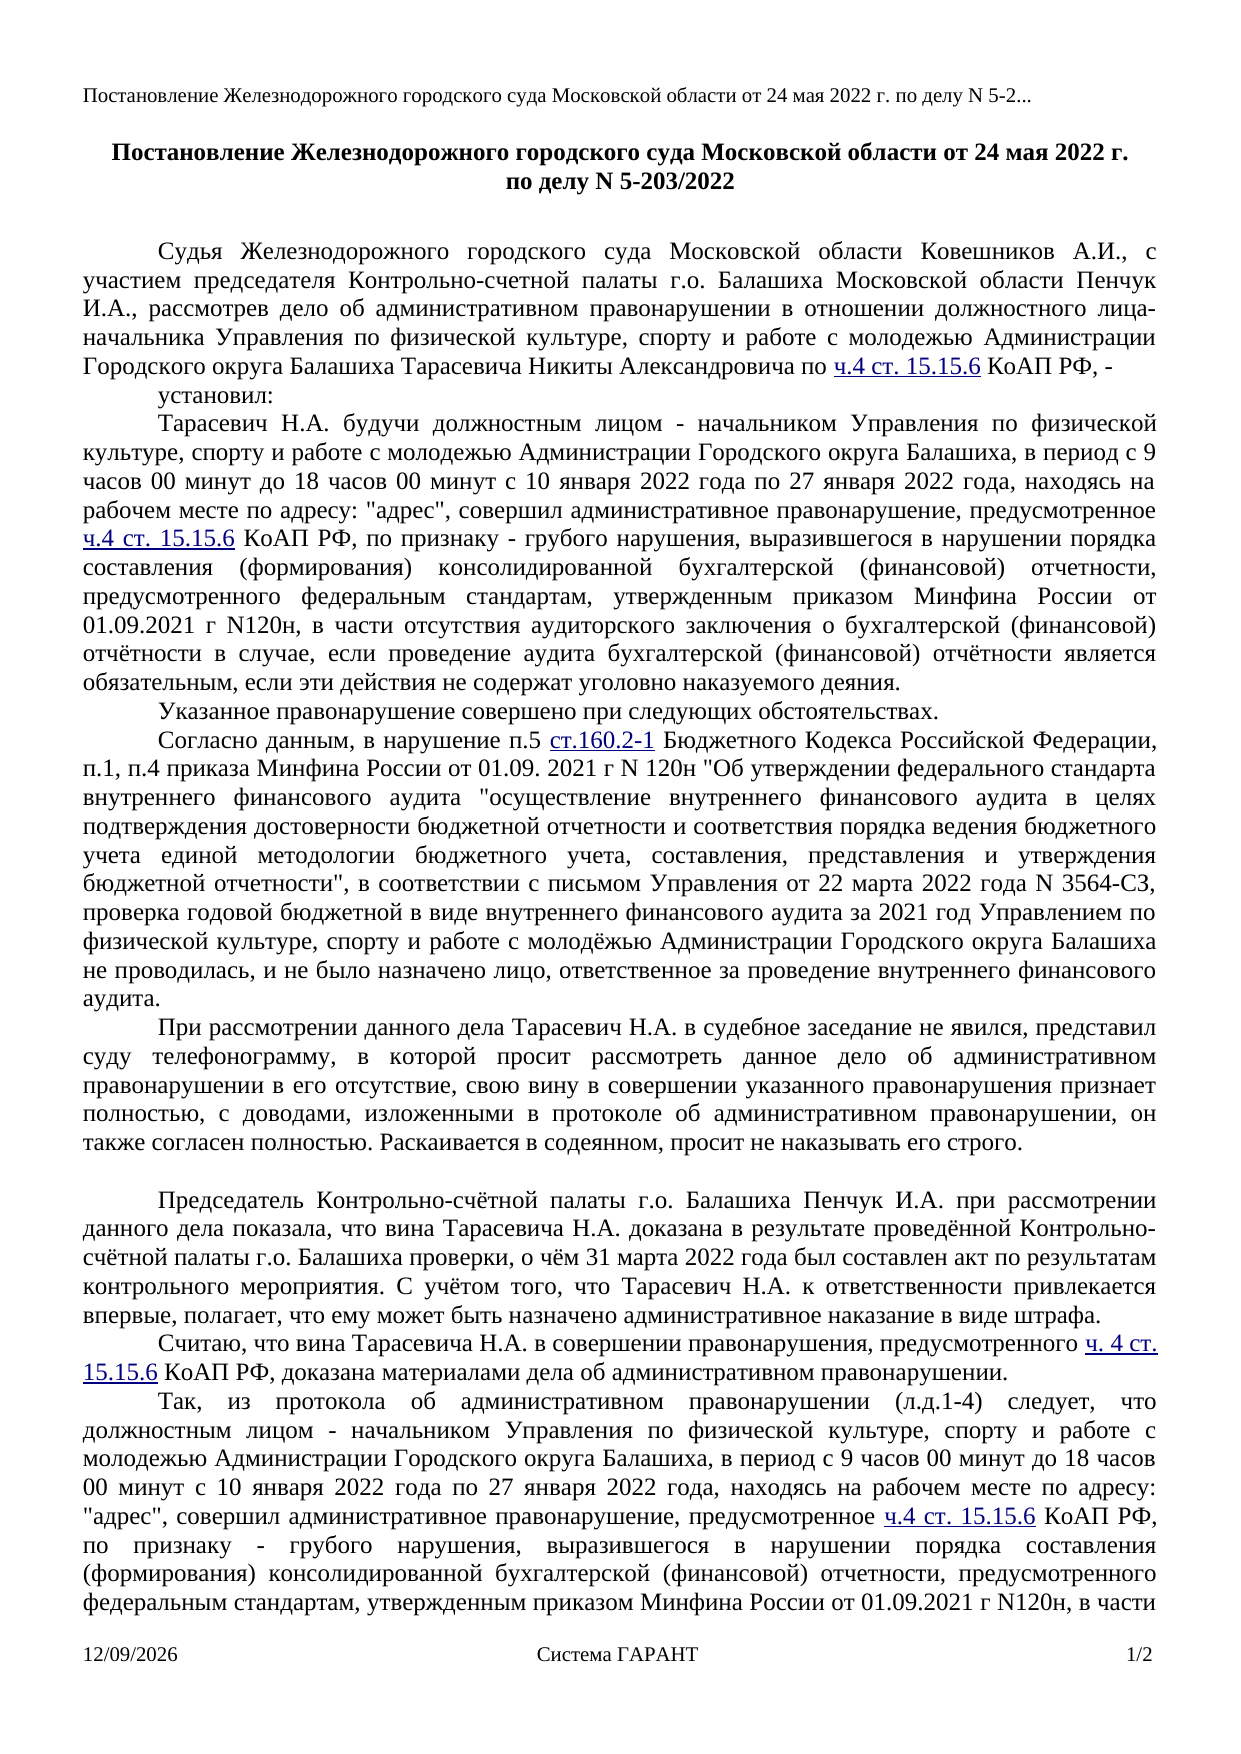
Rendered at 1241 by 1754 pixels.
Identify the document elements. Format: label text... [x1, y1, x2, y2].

text При рассмотрении данного дела Тарасевич Н.А. в судебное заседание не явился, представил суду телефонограмму, в которой просит рассмотреть данное дело об административном правонарушении в его отсутствие, свою вину в совершении указанного правонарушения признает полностью, с доводами, изложенными в протоколе об административном правонарушении, он также согласен полностью. Раскаивается в содеянном, просит не наказывать его строго. [83, 1012, 1157, 1156]
text Председатель Контрольно-счётной палаты г.о. Балашиха Пенчук И.А. при рассмотрении данного дела показала, что вина Тарасевича Н.А. доказана в результате проведённой Контрольно-счётной палаты г.о. Балашиха проверки, о чём 31 марта 2022 года был составлен акт по результатам контрольного мероприятия. С учётом того, что Тарасевич Н.А. к ответственности привлекается впервые, полагает, что ему может быть назначено административное наказание в виде штрафа. [83, 1185, 1157, 1328]
text установил: [83, 380, 1157, 408]
text Судья Железнодорожного городского суда Московской области Ковешников А.И., с участием председателя Контрольно-счетной палаты г.о. Балашиха Московской области Пенчук И.А., рассмотрев дело об административном правонарушении в отношении должностного лица- начальника Управления по физической культуре, спорту и работе с молодежью Администрации Городского округа Балашиха Тарасевича Никиты Александровича по ч.4 ст. 15.15.6 КоАП РФ, - [83, 236, 1157, 380]
text Так, из протокола об административном правонарушении (л.д.1-4) следует, что должностным лицом - начальником Управления по физической культуре, спорту и работе с молодежью Администрации Городского округа Балашиха, в период с 9 часов 00 минут до 18 часов 00 минут с 10 января 2022 года по 27 января 2022 года, находясь на рабочем месте по адресу: "адрес", совершил административное правонарушение, предусмотренное ч.4 ст. 15.15.6 КоАП РФ, по признаку - грубого нарушения, выразившегося в нарушении порядка составления (формирования) консолидированной бухгалтерской (финансовой) отчетности, предусмотренного федеральным стандартам, утвержденным приказом Минфина России от 01.09.2021 г N120н, в части [83, 1386, 1157, 1616]
text Тарасевич Н.А. будучи должностным лицом - начальником Управления по физической культуре, спорту и работе с молодежью Администрации Городского округа Балашиха, в период с 9 часов 00 минут до 18 часов 00 минут с 10 января 2022 года по 27 января 2022 года, находясь на рабочем месте по адресу: "адрес", совершил административное правонарушение, предусмотренное ч.4 ст. 15.15.6 КоАП РФ, по признаку - грубого нарушения, выразившегося в нарушении порядка составления (формирования) консолидированной бухгалтерской (финансовой) отчетности, предусмотренного федеральным стандартам, утвержденным приказом Минфина России от 01.09.2021 г N120н, в части отсутствия аудиторского заключения о бухгалтерской (финансовой) отчётности в случае, если проведение аудита бухгалтерской (финансовой) отчётности является обязательным, если эти действия не содержат уголовно наказуемого деяния. [83, 408, 1157, 696]
subtitle Постановление Железнодорожного городского суда Московской области от 24 мая 2022 г. по делу N 5-203/2022 [83, 137, 1157, 195]
text Считаю, что вина Тарасевича Н.А. в совершении правонарушения, предусмотренного ч. 4 ст. 15.15.6 КоАП РФ, доказана материалами дела об административном правонарушении. [83, 1328, 1157, 1386]
text Указанное правонарушение совершено при следующих обстоятельствах. [83, 696, 1157, 725]
text Согласно данным, в нарушение п.5 ст.160.2-1 Бюджетного Кодекса Российской Федерации, п.1, п.4 приказа Минфина России от 01.09. 2021 г N 120н "Об утверждении федерального стандарта внутреннего финансового аудита "осуществление внутреннего финансового аудита в целях подтверждения достоверности бюджетной отчетности и соответствия порядка ведения бюджетного учета единой методологии бюджетного учета, составления, представления и утверждения бюджетной отчетности", в соответствии с письмом Управления от 22 марта 2022 года N 3564-СЗ, проверка годовой бюджетной в виде внутреннего финансового аудита за 2021 год Управлением по физической культуре, спорту и работе с молодёжью Администрации Городского округа Балашиха не проводилась, и не было назначено лицо, ответственное за проведение внутреннего финансового аудита. [83, 725, 1157, 1012]
